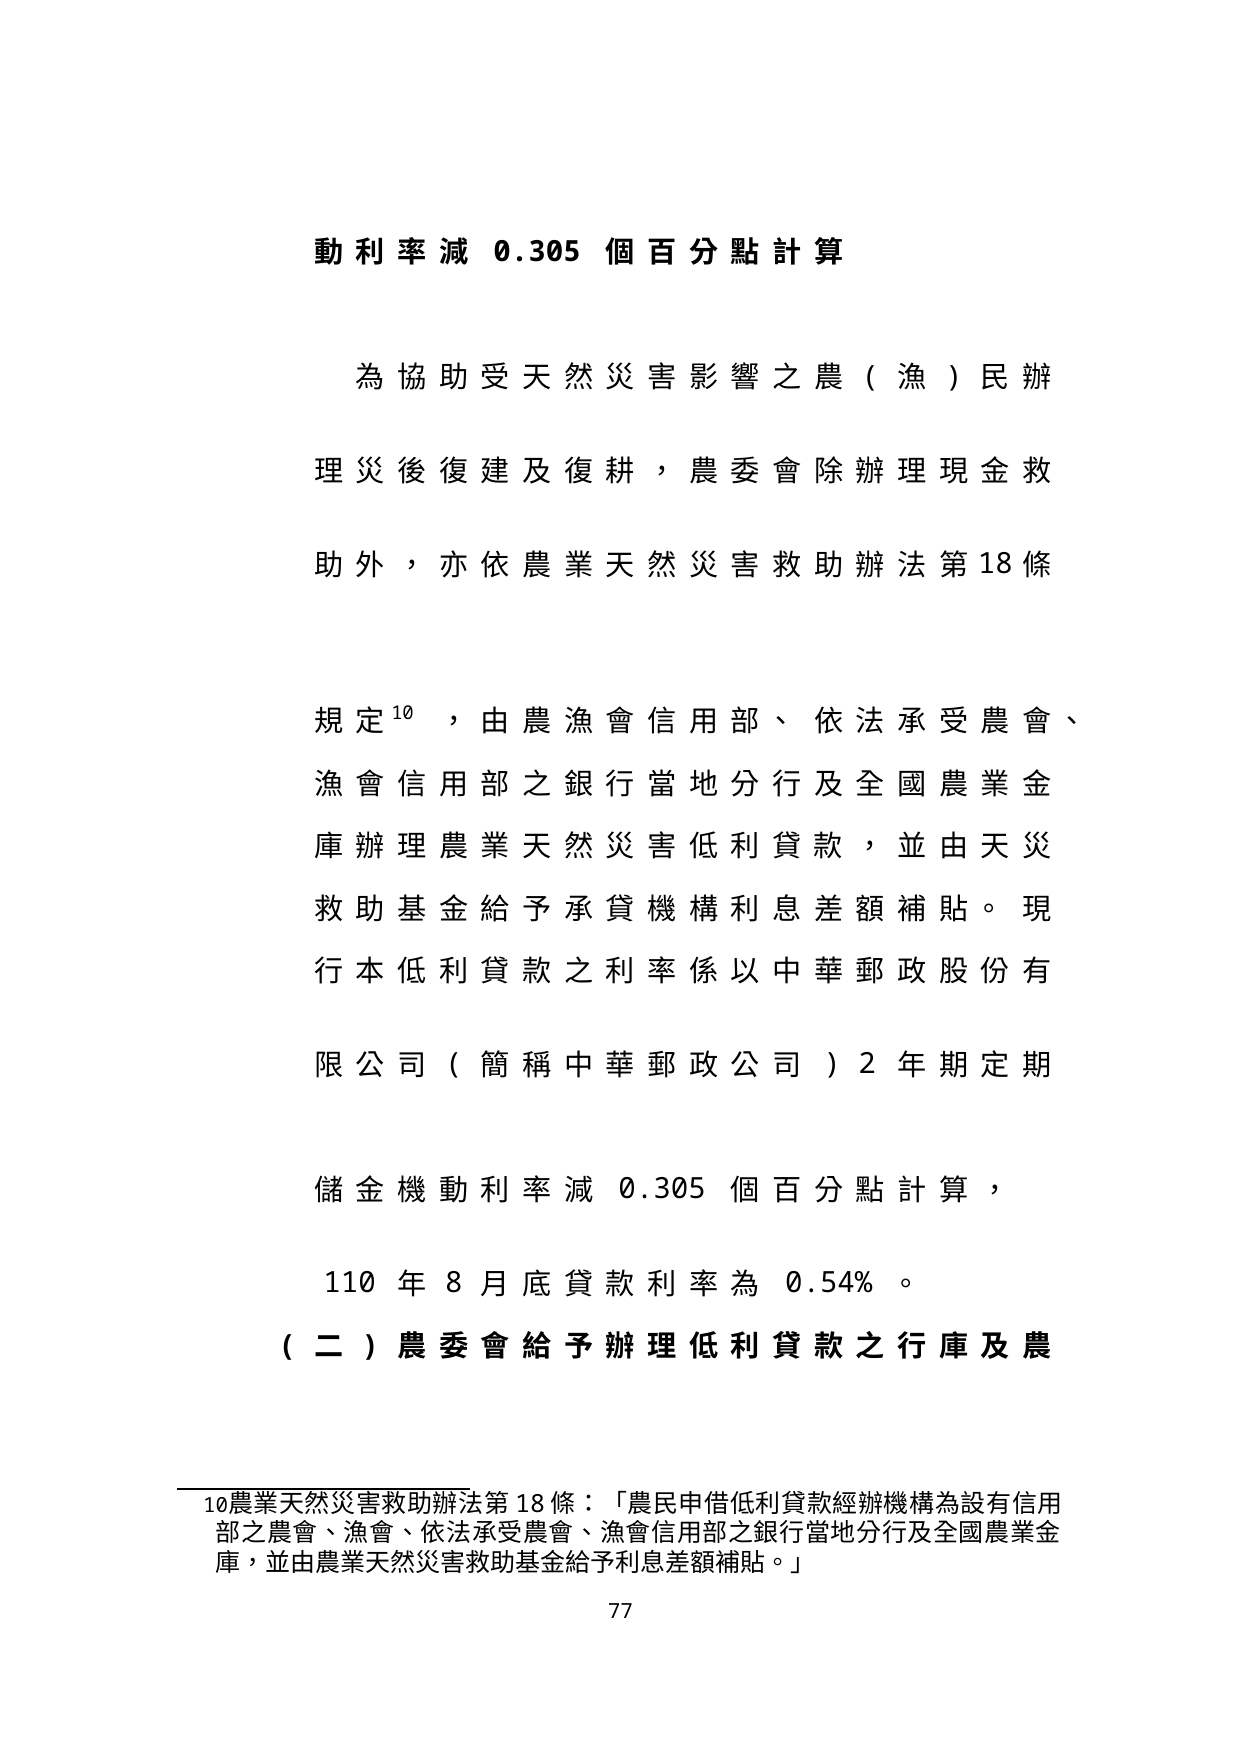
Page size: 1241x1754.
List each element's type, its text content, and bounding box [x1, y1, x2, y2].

text 為協助受天然災害影響之農(漁)民辦理災後復建及復耕，農委會除辦理現金救助外，亦依農業天然災害救助辦法第18條規定，由農漁會信用部、依法承受農會、漁會信用部之銀行當地分行及全國農業金庫辦理農業天然災害低利貸款，並由天災救助基金給予承貸機構利息差額補貼。現行本低利貸款之利率係以中華郵政股份有限公司(簡稱中華郵政公司) 2年期定期儲金機動利率減0.305個百分點計算，110年8月底貸款利率為0.54%。 [271, 302, 1058, 1302]
text 動利率減0.305個百分點計算 [242, 177, 1058, 302]
text 農業天然災害救助辦法第18條：「農民申借低利貸款經辦機構為設有信用部之農會、漁會、依法承受農會、漁會信用部之銀行當地分行及全國農業金庫，並由農業天然災害救助基金給予利息差額補貼。」 [203, 1489, 1063, 1577]
text (二)農委會給予辦理低利貸款之行庫及農 [242, 1302, 1058, 1365]
